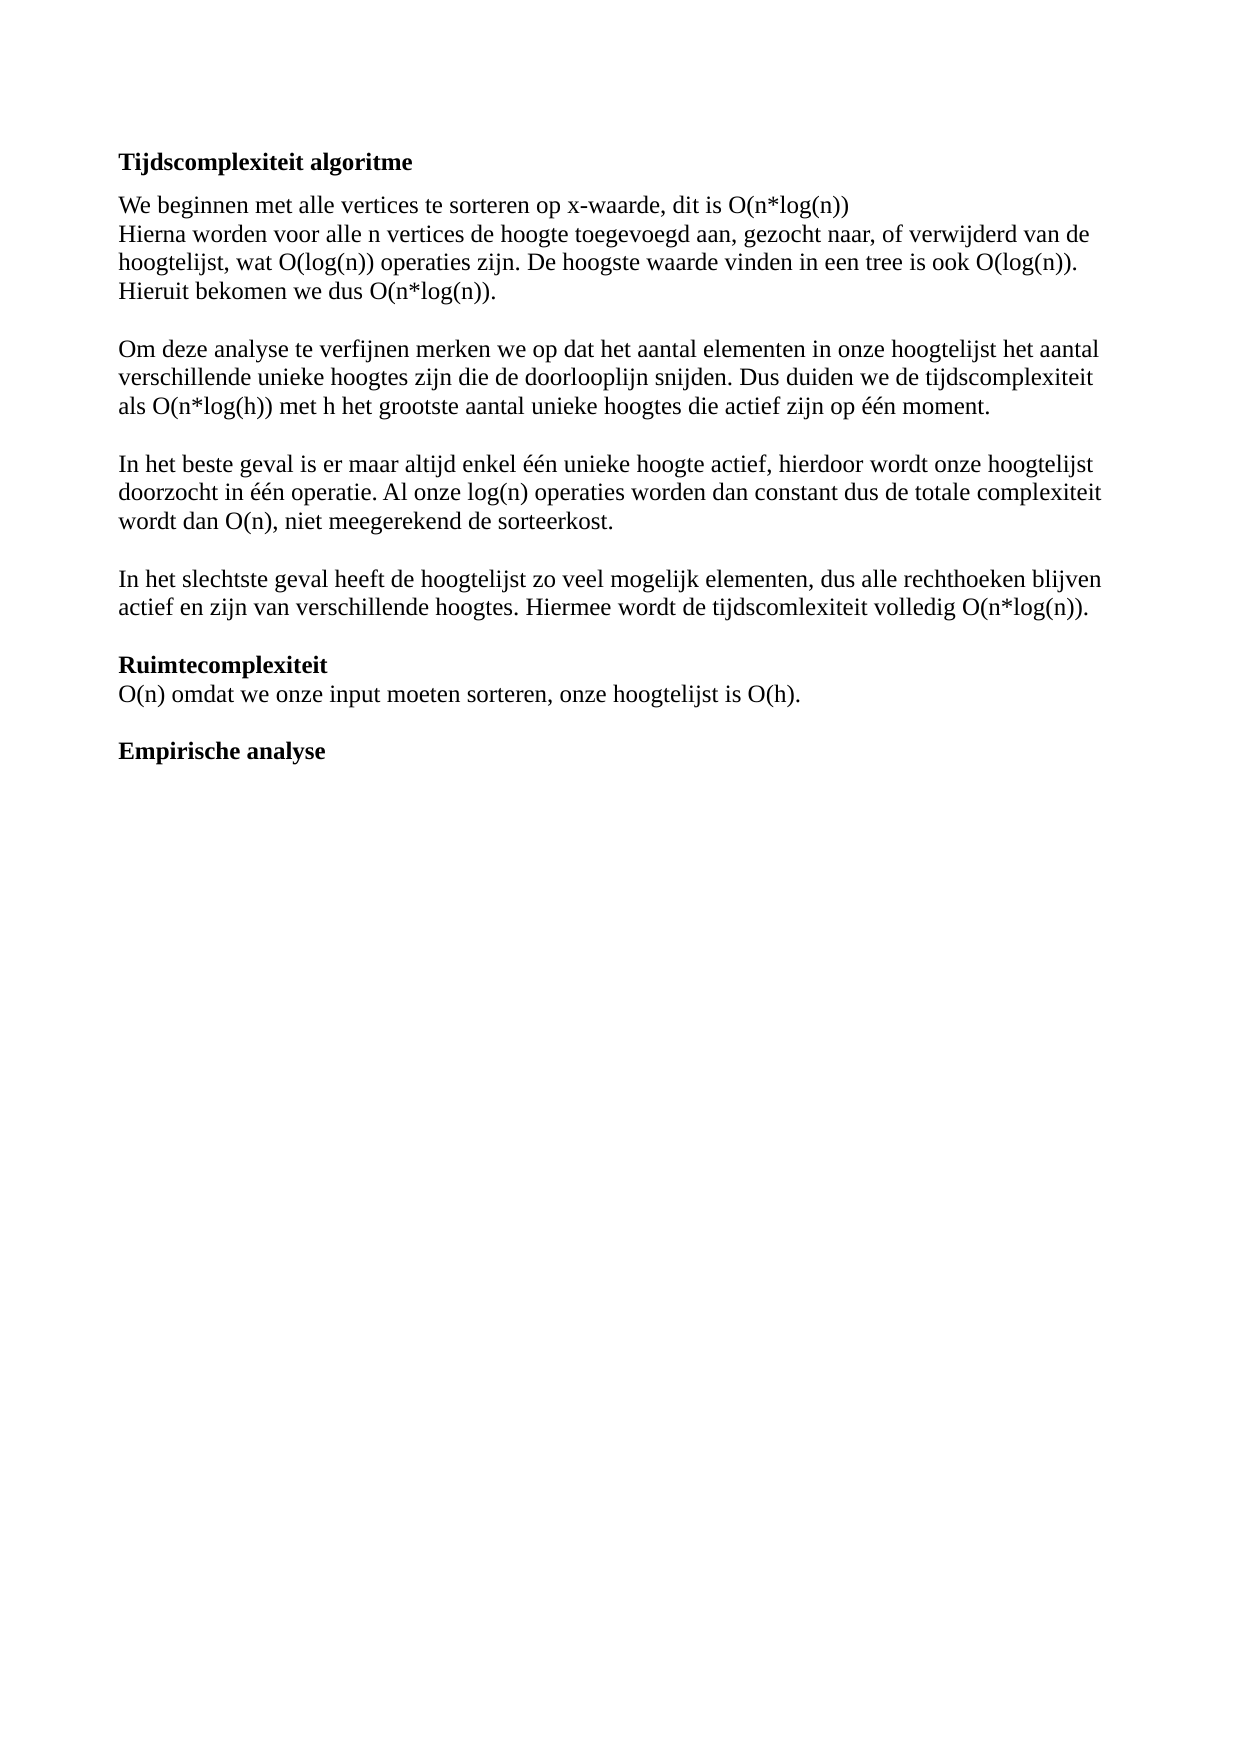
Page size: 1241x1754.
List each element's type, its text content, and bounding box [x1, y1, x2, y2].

text In het slechtste geval heeft de hoogtelijst zo veel mogelijk elementen, dus alle rechthoeken blijven actief en zijn van verschillende hoogtes. Hiermee wordt de tijdscomlexiteit volledig O(n*log(n)). [118, 564, 1122, 621]
text Om deze analyse te verfijnen merken we op dat het aantal elementen in onze hoogtelijst het aantal verschillende unieke hoogtes zijn die de doorlooplijn snijden. Dus duiden we de tijdscomplexiteit als O(n*log(h)) met h het grootste aantal unieke hoogtes die actief zijn op één moment. [118, 334, 1122, 420]
text We beginnen met alle vertices te sorteren op x-waarde, dit is O(n*log(n)) [118, 190, 1122, 219]
text Tijdscomplexiteit algoritme [118, 147, 1122, 176]
text In het beste geval is er maar altijd enkel één unieke hoogte actief, hierdoor wordt onze hoogtelijst doorzocht in één operatie. Al onze log(n) operaties worden dan constant dus de totale complexiteit wordt dan O(n), niet meegerekend de sorteerkost. [118, 449, 1122, 535]
text Empirische analyse [118, 736, 1122, 765]
text Hierna worden voor alle n vertices de hoogte toegevoegd aan, gezocht naar, of verwijderd van de hoogtelijst, wat O(log(n)) operaties zijn. De hoogste waarde vinden in een tree is ook O(log(n)). Hieruit bekomen we dus O(n*log(n)). [118, 219, 1122, 305]
text O(n) omdat we onze input moeten sorteren, onze hoogtelijst is O(h). [118, 679, 1122, 707]
text Ruimtecomplexiteit [118, 650, 1122, 679]
